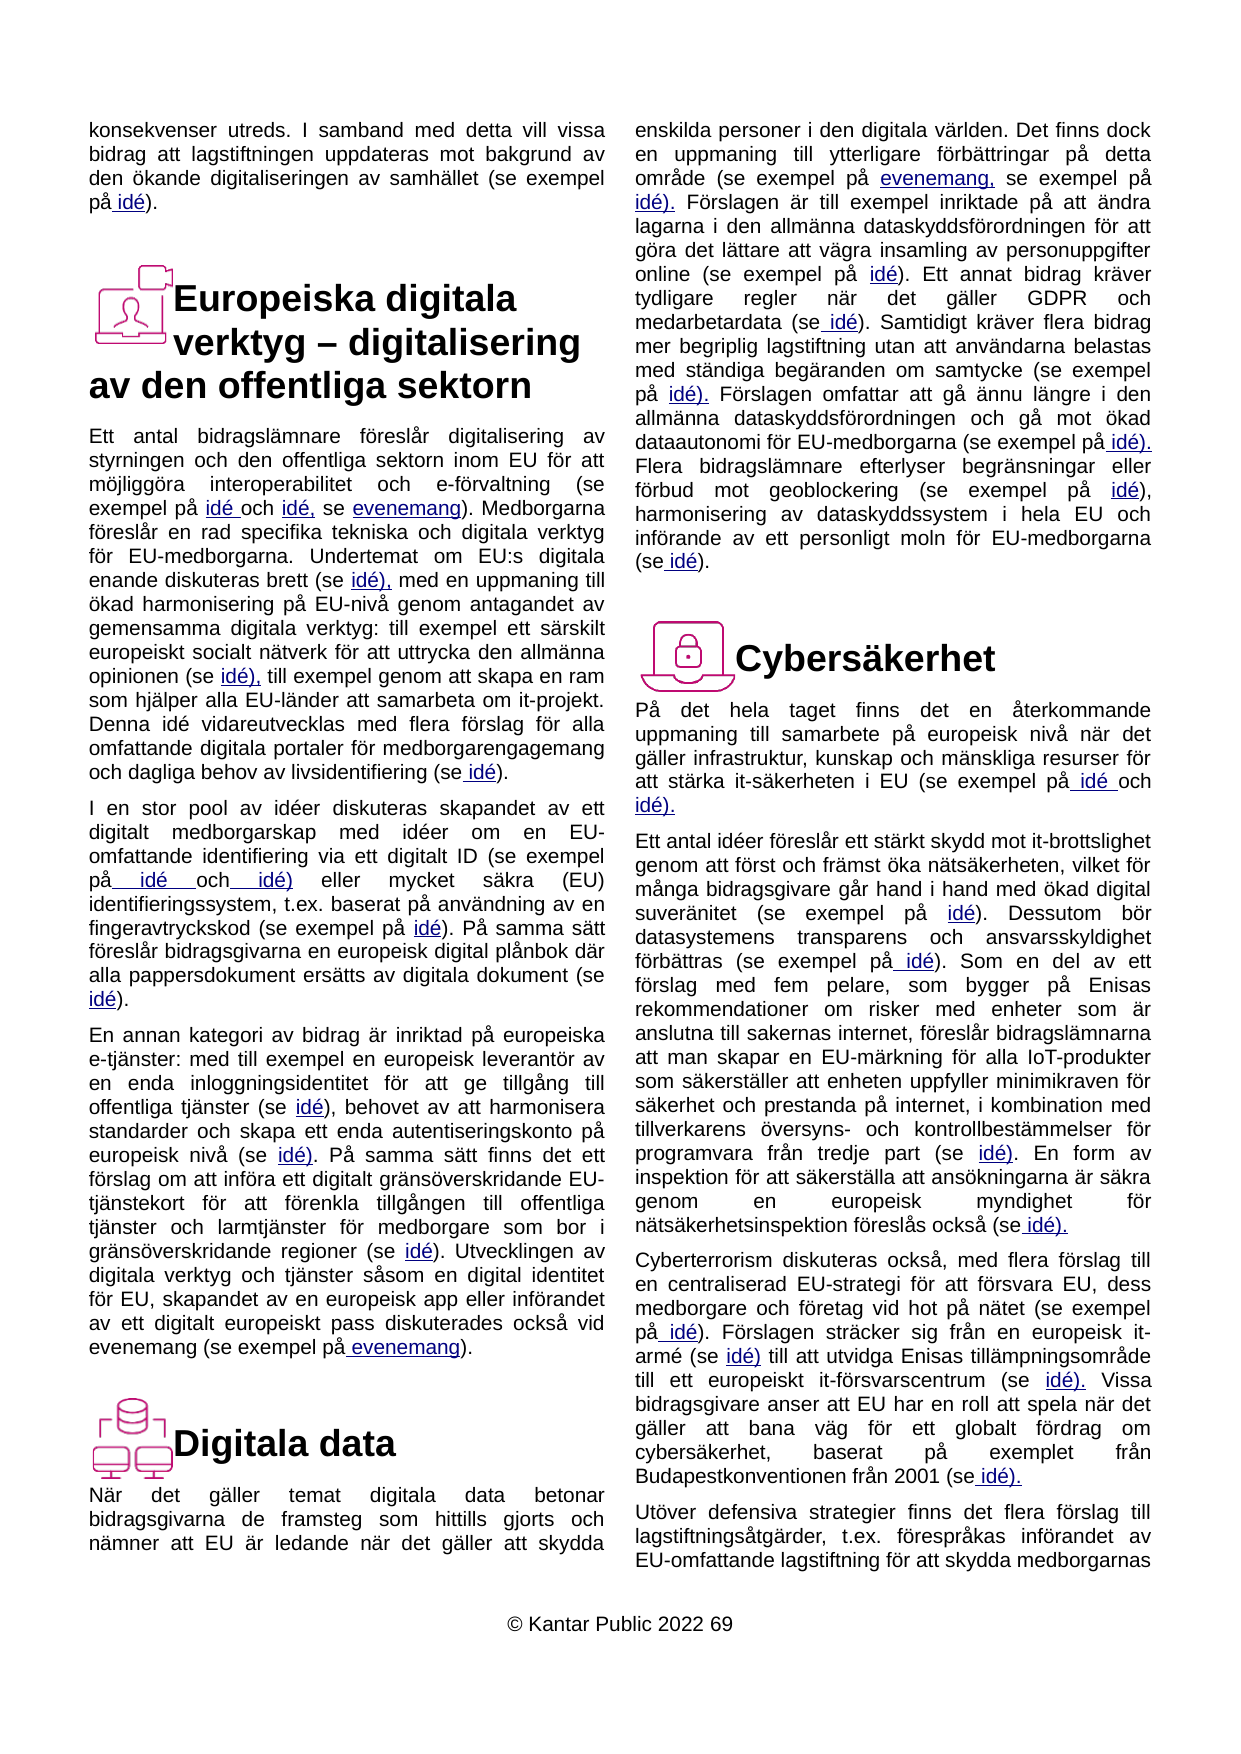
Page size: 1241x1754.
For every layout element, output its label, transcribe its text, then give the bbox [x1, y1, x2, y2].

subtitle Europeiska digitala verktyg – digitalisering av den offentliga sektorn [88, 344, 605, 406]
picture [92, 1398, 173, 1479]
text Utöver defensiva strategier finns det flera förslag till lagstiftningsåtgärder, t.ex. förespråkas införandet av EU-omfattande lagstiftning för att skydda medborgarnas [635, 1500, 1152, 1572]
text En annan kategori av bidrag är inriktad på europeiska e-tjänster: med till exempel en europeisk leverantör av en enda inloggningsidentitet för att ge tillgång till offentliga tjänster (se idé), behovet av att harmonisera standarder och skapa ett enda autentiseringskonto på europeisk nivå (se idé). På samma sätt finns det ett förslag om att införa ett digitalt gränsöverskridande EU-tjänstekort för att förenkla tillgången till offentliga tjänster och larmtjänster för medborgare som bor i gränsöverskridande regioner (se idé). Utvecklingen av digitala verktyg och tjänster såsom en digital identitet för EU, skapandet av en europeisk app eller införandet av ett digitalt europeiskt pass diskuterades också vid evenemang (se exempel på evenemang). [88, 1023, 605, 1358]
text På det hela taget finns det en återkommande uppmaning till samarbete på europeisk nivå när det gäller infrastruktur, kunskap och mänskliga resurser för att stärka it-säkerheten i EU (se exempel på idé och idé). [635, 697, 1152, 817]
text I en stor pool av idéer diskuteras skapandet av ett digitalt medborgarskap med idéer om en EU-omfattande identifiering via ett digitalt ID (se exempel på idé och idé) eller mycket säkra (EU) identifieringssystem, t.ex. baserat på användning av en fingeravtryckskod (se exempel på idé). På samma sätt föreslår bidragsgivarna en europeisk digital plånbok där alla pappersdokument ersätts av digitala dokument (se idé). [88, 796, 605, 1011]
text Ett antal bidragslämnare föreslår digitalisering av styrningen och den offentliga sektorn inom EU för att möjliggöra interoperabilitet och e-förvaltning (se exempel på idé och idé, se evenemang). Medborgarna föreslår en rad specifika tekniska och digitala verktyg för EU-medborgarna. Undertemat om EU:s digitala enande diskuteras brett (se idé), med en uppmaning till ökad harmonisering på EU-nivå genom antagandet av gemensamma digitala verktyg: till exempel ett särskilt europeiskt socialt nätverk för att uttrycka den allmänna opinionen (se idé), till exempel genom att skapa en ram som hjälper alla EU-länder att samarbeta om it-projekt. Denna idé vidareutvecklas med flera förslag för alla omfattande digitala portaler för medborgarengagemang och dagliga behov av livsidentifiering (se idé). [88, 424, 605, 784]
subtitle Digitala data [173, 1421, 605, 1464]
text När det gäller temat digitala data betonar bidragsgivarna de framsteg som hittills gjorts och nämner att EU är ledande när det gäller att skydda [88, 1483, 605, 1554]
subtitle Cybersäkerhet [736, 636, 1152, 679]
picture [640, 621, 736, 692]
text Ett antal idéer föreslår ett stärkt skydd mot it-brottslighet genom att först och främst öka nätsäkerheten, vilket för många bidragsgivare går hand i hand med ökad digital suveränitet (se exempel på idé). Dessutom bör datasystemens transparens och ansvarsskyldighet förbättras (se exempel på idé). Som en del av ett förslag med fem pelare, som bygger på Enisas rekommendationer om risker med enheter som är anslutna till sakernas internet, föreslår bidragslämnarna att man skapar en EU-märkning för alla IoT-produkter som säkerställer att enheten uppfyller minimikraven för säkerhet och prestanda på internet, i kombination med tillverkarens översyns- och kontrollbestämmelser för programvara från tredje part (se idé). En form av inspektion för att säkerställa att ansökningarna är säkra genom en europeisk myndighet för nätsäkerhetsinspektion föreslås också (se idé). [635, 829, 1152, 1236]
text enskilda personer i den digitala världen. Det finns dock en uppmaning till ytterligare förbättringar på detta område (se exempel på evenemang, se exempel på idé). Förslagen är till exempel inriktade på att ändra lagarna i den allmänna dataskyddsförordningen för att göra det lättare att vägra insamling av personuppgifter online (se exempel på idé). Ett annat bidrag kräver tydligare regler när det gäller GDPR och medarbetardata (se idé). Samtidigt kräver flera bidrag mer begriplig lagstiftning utan att användarna belastas med ständiga begäranden om samtycke (se exempel på idé). Förslagen omfattar att gå ännu längre i den allmänna dataskyddsförordningen och gå mot ökad dataautonomi för EU-medborgarna (se exempel på idé). Flera bidragslämnare efterlyser begränsningar eller förbud mot geoblockering (se exempel på idé), harmonisering av dataskyddssystem i hela EU och införande av ett personligt moln för EU-medborgarna (se idé). [635, 118, 1152, 573]
picture [95, 265, 173, 344]
text konsekvenser utreds. I samband med detta vill vissa bidrag att lagstiftningen uppdateras mot bakgrund av den ökande digitaliseringen av samhället (se exempel på idé). [88, 118, 605, 214]
text Cyberterrorism diskuteras också, med flera förslag till en centraliserad EU-strategi för att försvara EU, dess medborgare och företag vid hot på nätet (se exempel på idé). Förslagen sträcker sig från en europeisk it-armé (se idé) till att utvidga Enisas tillämpningsområde till ett europeiskt it-försvarscentrum (se idé). Vissa bidragsgivare anser att EU har en roll att spela när det gäller att bana väg för ett globalt fördrag om cybersäkerhet, baserat på exemplet från Budapestkonventionen från 2001 (se idé). [635, 1248, 1152, 1488]
